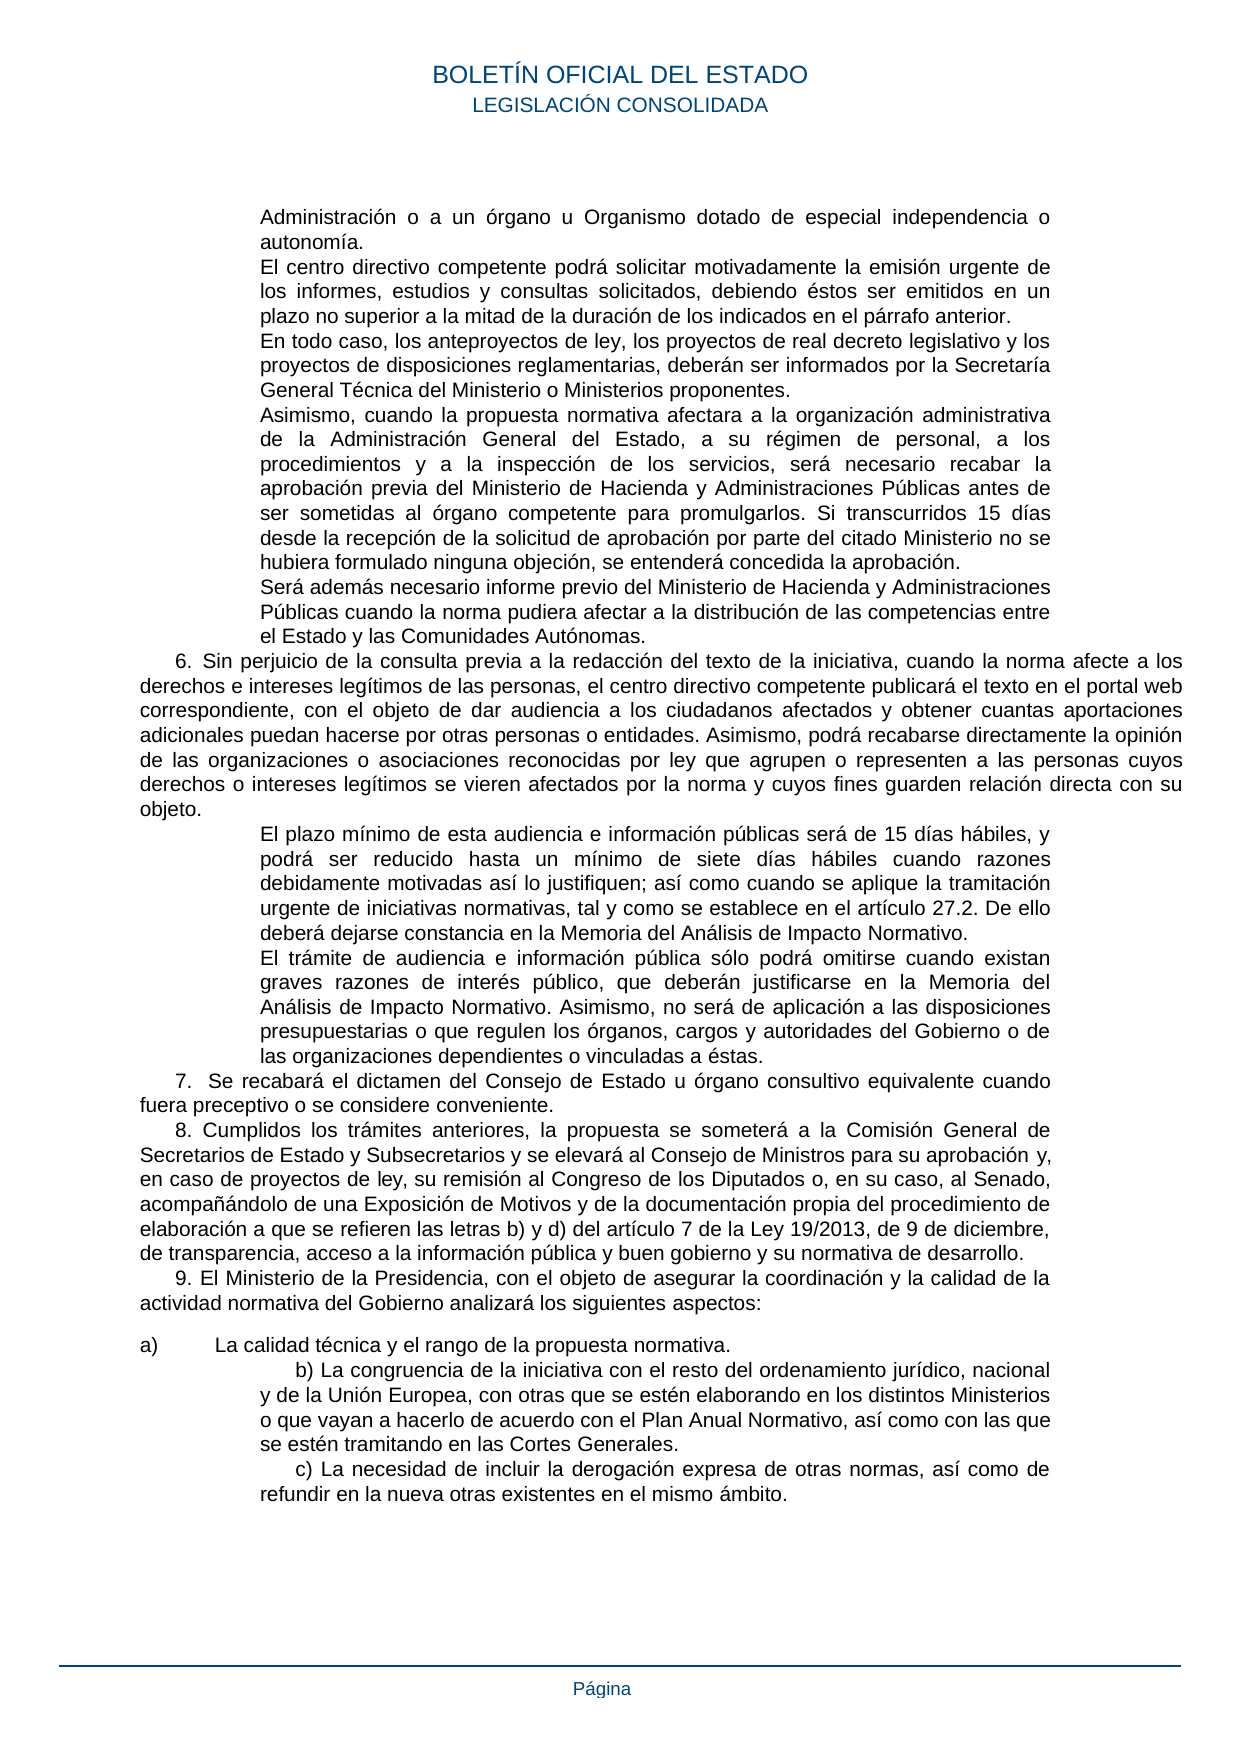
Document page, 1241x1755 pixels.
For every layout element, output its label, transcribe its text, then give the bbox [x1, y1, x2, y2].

list Se recabará el dictamen del Consejo de Estado u órgano consultivo equivalente cuando fuera preceptivo o se considere conveniente. [139, 1069, 1052, 1117]
text En todo caso, los anteproyectos de ley, los proyectos de real decreto legislativo y los proyectos de disposiciones reglamentarias, deberán ser informados por la Secretaría General Técnica del Ministerio o Ministerios proponentes. [260, 328, 1052, 402]
text Asimismo, cuando la propuesta normativa afectara a la organización administrativa de la Administración General del Estado, a su régimen de personal, a los procedimientos y a la inspección de los servicios, será necesario recabar la aprobación previa del Ministerio de Hacienda y Administraciones Públicas antes de ser sometidas al órgano competente para promulgarlos. Si transcurridos 15 días desde la recepción de la solicitud de aprobación por parte del citado Ministerio no se hubiera formulado ninguna objeción, se entenderá concedida la aprobación. [260, 402, 1052, 574]
list La congruencia de la iniciativa con el resto del ordenamiento jurídico, nacional y de la Unión Europea, con otras que se estén elaborando en los distintos Ministerios o que vayan a hacerlo de acuerdo con el Plan Anual Normativo, así como con las que se estén tramitando en las Cortes Generales. [260, 1358, 1052, 1456]
text El trámite de audiencia e información pública sólo podrá omitirse cuando existan graves razones de interés público, que deberán justificarse en la Memoria del Análisis de Impacto Normativo. Asimismo, no será de aplicación a las disposiciones presupuestarias o que regulen los órganos, cargos y autoridades del Gobierno o de las organizaciones dependientes o vinculadas a éstas. [260, 945, 1052, 1068]
text Administración o a un órgano u Organismo dotado de especial independencia o autonomía. [260, 205, 1052, 254]
text Será además necesario informe previo del Ministerio de Hacienda y Administraciones Públicas cuando la norma pudiera afectar a la distribución de las competencias entre el Estado y las Comunidades Autónomas. [260, 575, 1052, 648]
list El Ministerio de la Presidencia, con el objeto de asegurar la coordinación y la calidad de la actividad normativa del Gobierno analizará los siguientes aspectos: [139, 1266, 1052, 1315]
text El plazo mínimo de esta audiencia e información públicas será de 15 días hábiles, y podrá ser reducido hasta un mínimo de siete días hábiles cuando razones debidamente motivadas así lo justifiquen; así como cuando se aplique la tramitación urgente de iniciativas normativas, tal y como se establece en el artículo 27.2. De ello deberá dejarse constancia en la Memoria del Análisis de Impacto Normativo. [260, 822, 1052, 944]
list Cumplidos los trámites anteriores, la propuesta se someterá a la Comisión General de Secretarios de Estado y Subsecretarios y se elevará al Consejo de Ministros para su aprobación y, en caso de proyectos de ley, su remisión al Congreso de los Diputados o, en su caso, al Senado, acompañándolo de una Exposición de Motivos y de la documentación propia del procedimiento de elaboración a que se refieren las letras b) y d) del artículo 7 de la Ley 19/2013, de 9 de diciembre, de transparencia, acceso a la información pública y buen gobierno y su normativa de desarrollo. [139, 1118, 1052, 1265]
list La calidad técnica y el rango de la propuesta normativa. [139, 1333, 1184, 1357]
text El centro directivo competente podrá solicitar motivadamente la emisión urgente de los informes, estudios y consultas solicitados, debiendo éstos ser emitidos en un plazo no superior a la mitad de la duración de los indicados en el párrafo anterior. [260, 254, 1052, 328]
list La necesidad de incluir la derogación expresa de otras normas, así como de refundir en la nueva otras existentes en el mismo ámbito. [260, 1457, 1052, 1506]
list Sin perjuicio de la consulta previa a la redacción del texto de la iniciativa, cuando la norma afecte a los derechos e intereses legítimos de las personas, el centro directivo competente publicará el texto en el portal web correspondiente, con el objeto de dar audiencia a los ciudadanos afectados y obtener cuantas aportaciones adicionales puedan hacerse por otras personas o entidades. Asimismo, podrá recabarse directamente la opinión de las organizaciones o asociaciones reconocidas por ley que agrupen o representen a las personas cuyos derechos o intereses legítimos se vieren afectados por la norma y cuyos fines guarden relación directa con su objeto. [139, 649, 1184, 821]
